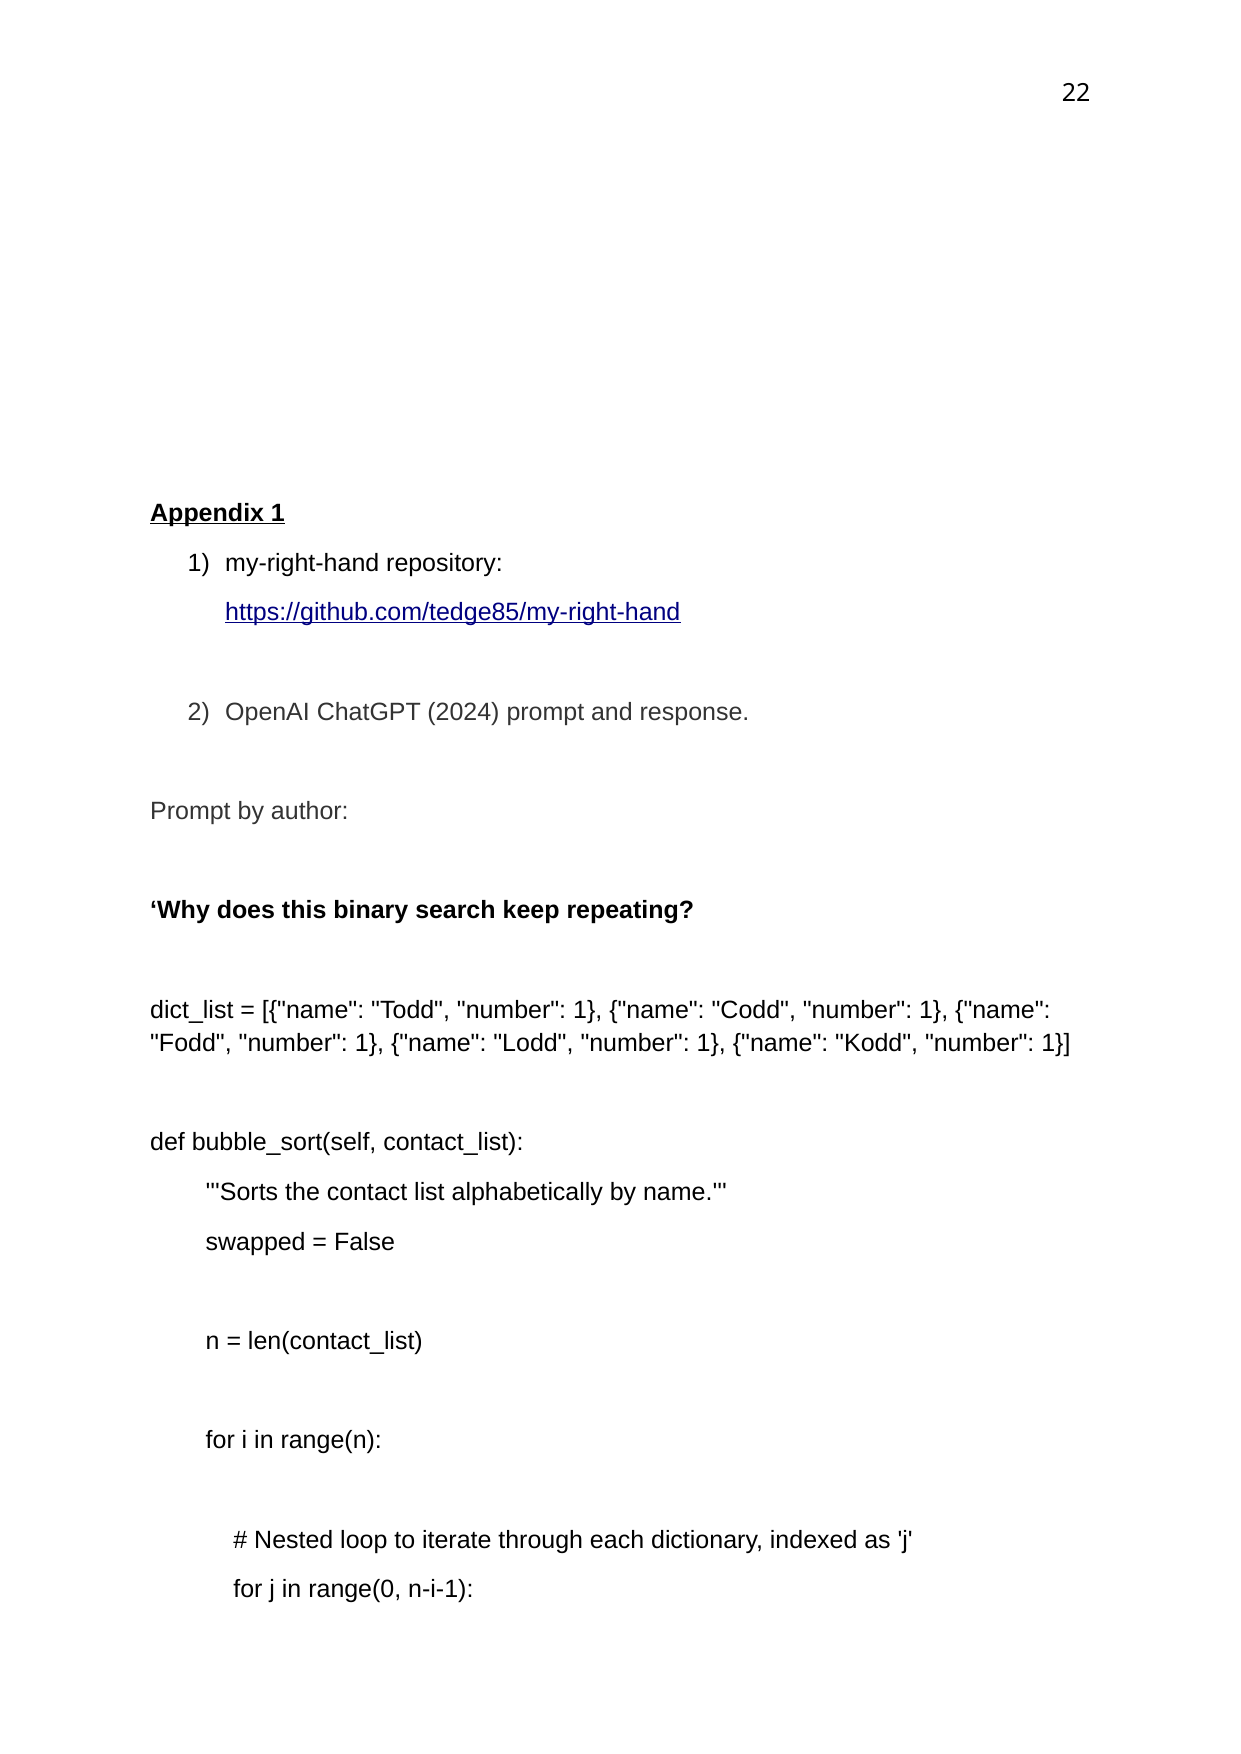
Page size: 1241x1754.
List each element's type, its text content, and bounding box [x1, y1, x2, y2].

text # Nested loop to iterate through each dictionary, indexed as 'j' [150, 1524, 1090, 1553]
text ‘Why does this binary search keep repeating? [150, 895, 1090, 924]
text n = len(contact_list) [150, 1326, 1090, 1354]
text Appendix 1 [150, 498, 1090, 527]
text for j in range(0, n-i-1): [150, 1574, 1090, 1603]
list OpenAI ChatGPT (2024) prompt and response. [187, 697, 1090, 725]
text def bubble_sort(self, contact_list): [150, 1127, 1090, 1156]
text '''Sorts the contact list alphabetically by name.''' [150, 1177, 1090, 1206]
text Prompt by author: [150, 796, 1090, 825]
text swapped = False [150, 1226, 1090, 1255]
text for i in range(n): [150, 1425, 1090, 1454]
text https://github.com/tedge85/my-right-hand [225, 597, 1090, 626]
list my-right-hand repository: [187, 547, 1090, 576]
text dict_list = [{"name": "Todd", "number": 1}, {"name": "Codd", "number": 1}, {"name": "Fodd", "number": 1}, {"name": "Lodd", "number": 1}, {"name": "Kodd", "number": 1}] [150, 995, 1090, 1056]
